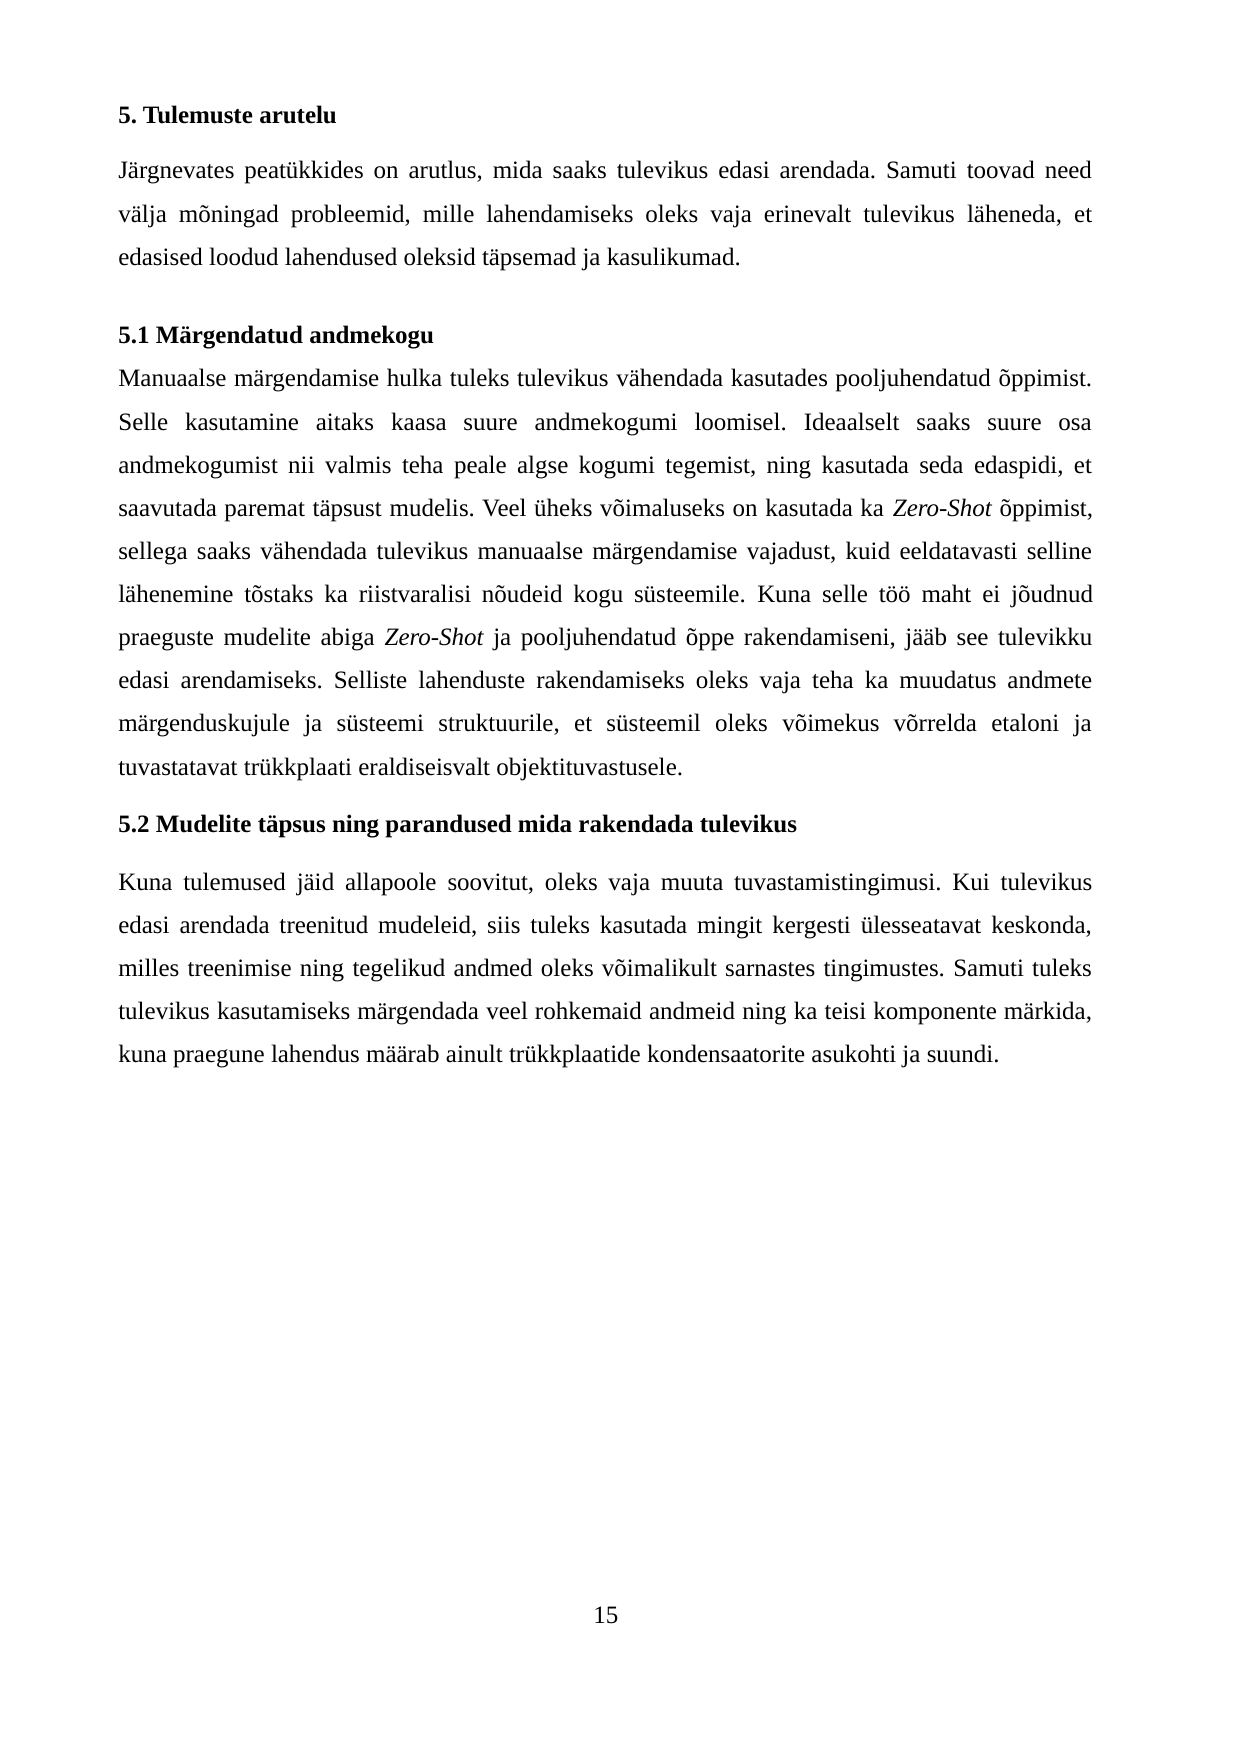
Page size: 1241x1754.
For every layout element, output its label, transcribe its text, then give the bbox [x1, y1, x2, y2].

subtitle 5. Tulemuste arutelu [118, 100, 1093, 129]
text Manuaalse märgendamise hulka tuleks tulevikus vähendada kasutades pooljuhendatud õppimist. Selle kasutamine aitaks kaasa suure andmekogumi loomisel. Ideaalselt saaks suure osa andmekogumist nii valmis teha peale algse kogumi tegemist, ning kasutada seda edaspidi, et saavutada paremat täpsust mudelis. Veel üheks võimaluseks on kasutada ka Zero-Shot õppimist, sellega saaks vähendada tulevikus manuaalse märgendamise vajadust, kuid eeldatavasti selline lähenemine tõstaks ka riistvaralisi nõudeid kogu süsteemile. Kuna selle töö maht ei jõudnud praeguste mudelite abiga Zero-Shot ja pooljuhendatud õppe rakendamiseni, jääb see tulevikku edasi arendamiseks. Selliste lahenduste rakendamiseks oleks vaja teha ka muudatus andmete märgenduskujule ja süsteemi struktuurile, et süsteemil oleks võimekus võrrelda etaloni ja tuvastatavat trükkplaati eraldiseisvalt objektituvastusele. [118, 363, 1093, 780]
subtitle 5.1 Märgendatud andmekogu [118, 320, 1093, 349]
text Kuna tulemused jäid allapoole soovitut, oleks vaja muuta tuvastamistingimusi. Kui tulevikus edasi arendada treenitud mudeleid, siis tuleks kasutada mingit kergesti ülesseatavat keskonda, milles treenimise ning tegelikud andmed oleks võimalikult sarnastes tingimustes. Samuti tuleks tulevikus kasutamiseks märgendada veel rohkemaid andmeid ning ka teisi komponente märkida, kuna praegune lahendus määrab ainult trükkplaatide kondensaatorite asukohti ja suundi. [118, 867, 1093, 1068]
text 5.2 Mudelite täpsus ning parandused mida rakendada tulevikus [118, 809, 1093, 838]
text Järgnevates peatükkides on arutlus, mida saaks tulevikus edasi arendada. Samuti toovad need välja mõningad probleemid, mille lahendamiseks oleks vaja erinevalt tulevikus läheneda, et edasised loodud lahendused oleksid täpsemad ja kasulikumad. [118, 156, 1093, 271]
